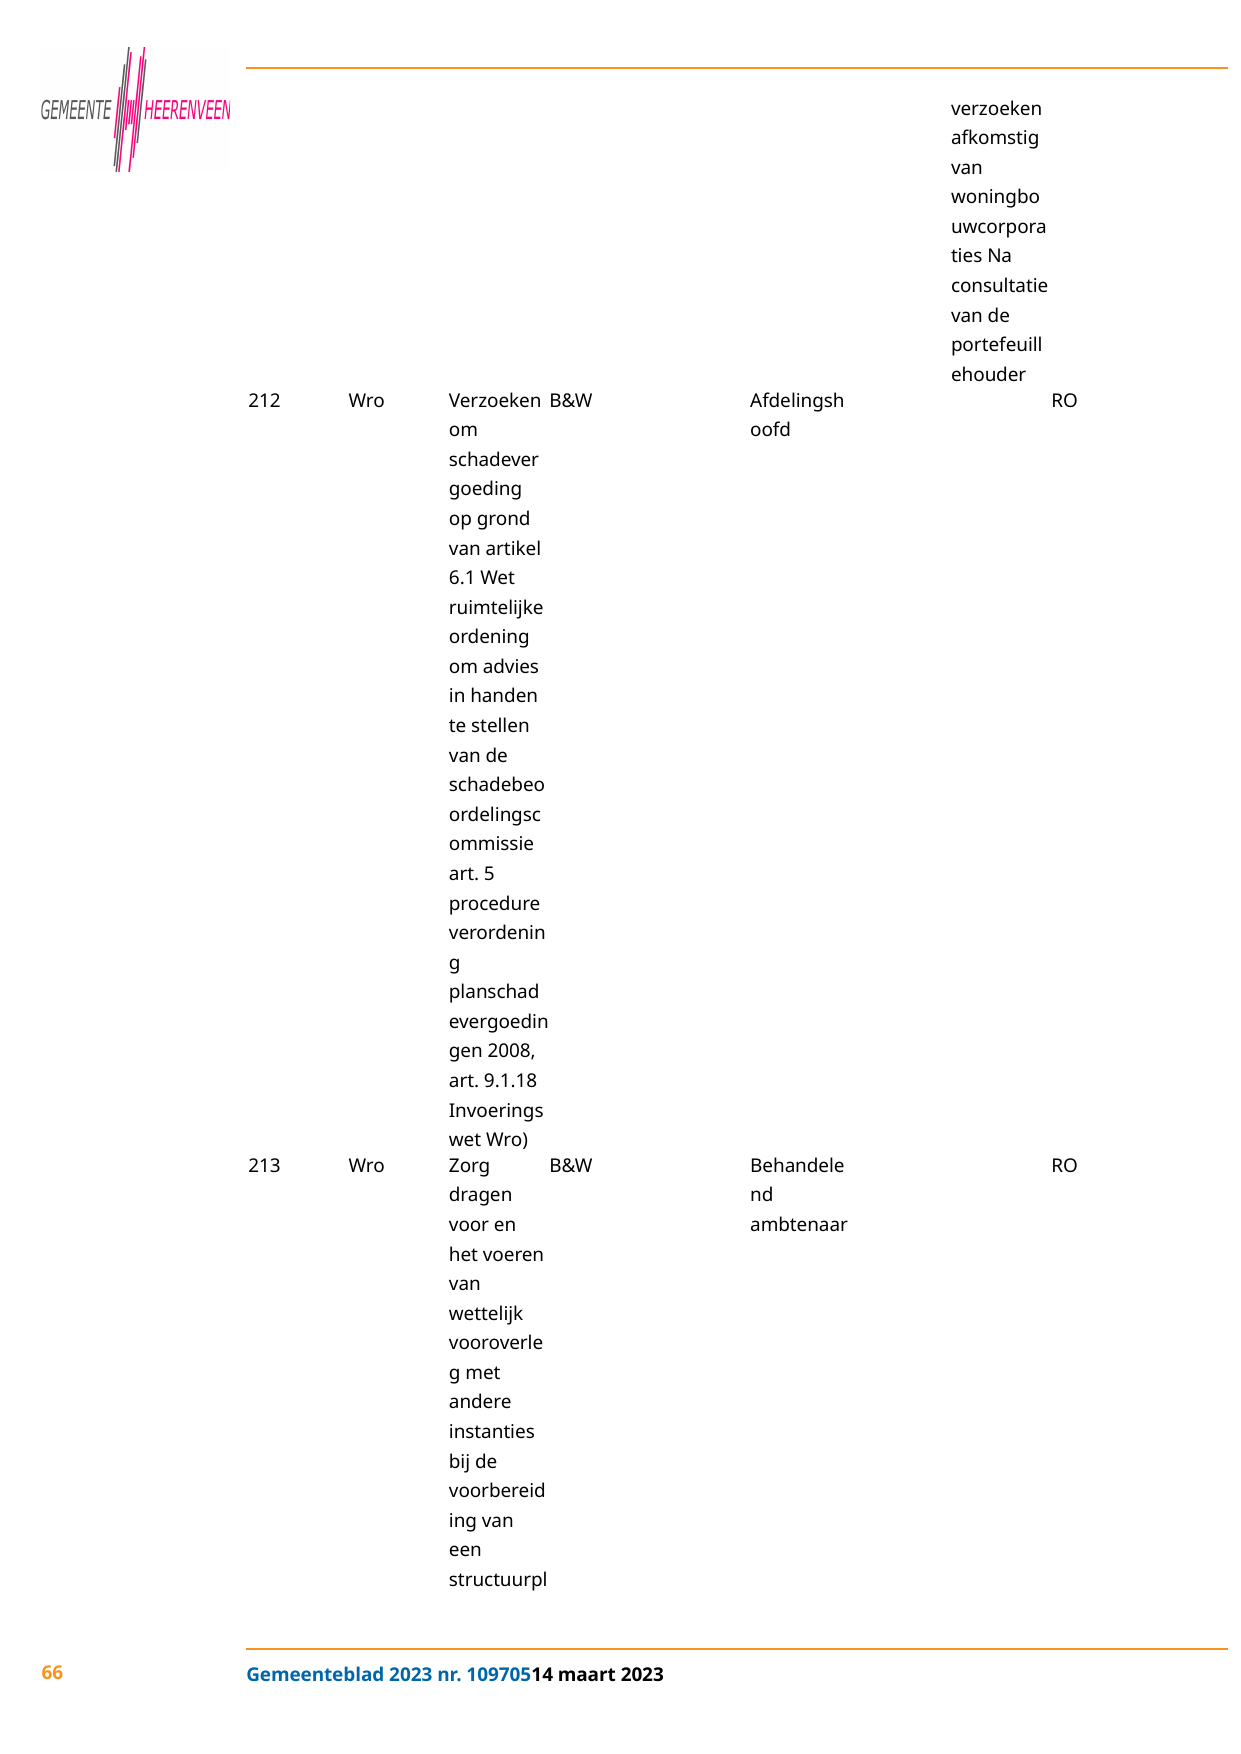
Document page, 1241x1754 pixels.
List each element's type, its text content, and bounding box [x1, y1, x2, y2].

table_cell RO [1051, 1152, 1152, 1592]
table_cell B&W [549, 1152, 649, 1592]
table_cell [951, 387, 1051, 1152]
table_cell Behandelend ambtenaar [750, 1152, 850, 1592]
table_cell [850, 1152, 951, 1592]
table_cell [650, 387, 750, 1152]
table_cell [549, 95, 649, 387]
table_cell 212 [248, 387, 348, 1152]
table_cell [951, 1152, 1051, 1592]
table_cell [650, 95, 750, 387]
table_cell [248, 95, 348, 387]
table_cell verzoeken afkomstig van woningbouwcorporaties Na consultatie van de portefeuillehouder [951, 95, 1051, 387]
table_cell Wro [348, 1152, 449, 1592]
table_cell 213 [248, 1152, 348, 1592]
table_cell Zorg dragen voor en het voeren van wettelijk vooroverleg met andere instanties bij de voorbereiding van een structuurpl [449, 1152, 549, 1592]
table_cell [449, 95, 549, 387]
table_cell [750, 95, 850, 387]
table_cell [348, 95, 449, 387]
table_cell [1051, 95, 1152, 387]
table_cell RO [1051, 387, 1152, 1152]
table_cell [850, 387, 951, 1152]
table_cell [850, 95, 951, 387]
table_cell [650, 1152, 750, 1592]
picture [41, 47, 231, 172]
table_cell Wro [348, 387, 449, 1152]
table_cell Afdelingshoofd [750, 387, 850, 1152]
table_cell B&W [549, 387, 649, 1152]
table_cell Verzoeken om schadevergoeding op grond van artikel 6.1 Wet ruimtelijke ordening om advies in handen te stellen van de schadebeoordelingscommissie art. 5 procedureverordening planschadevergoedingen 2008, art. 9.1.18 Invoeringswet Wro) [449, 387, 549, 1152]
